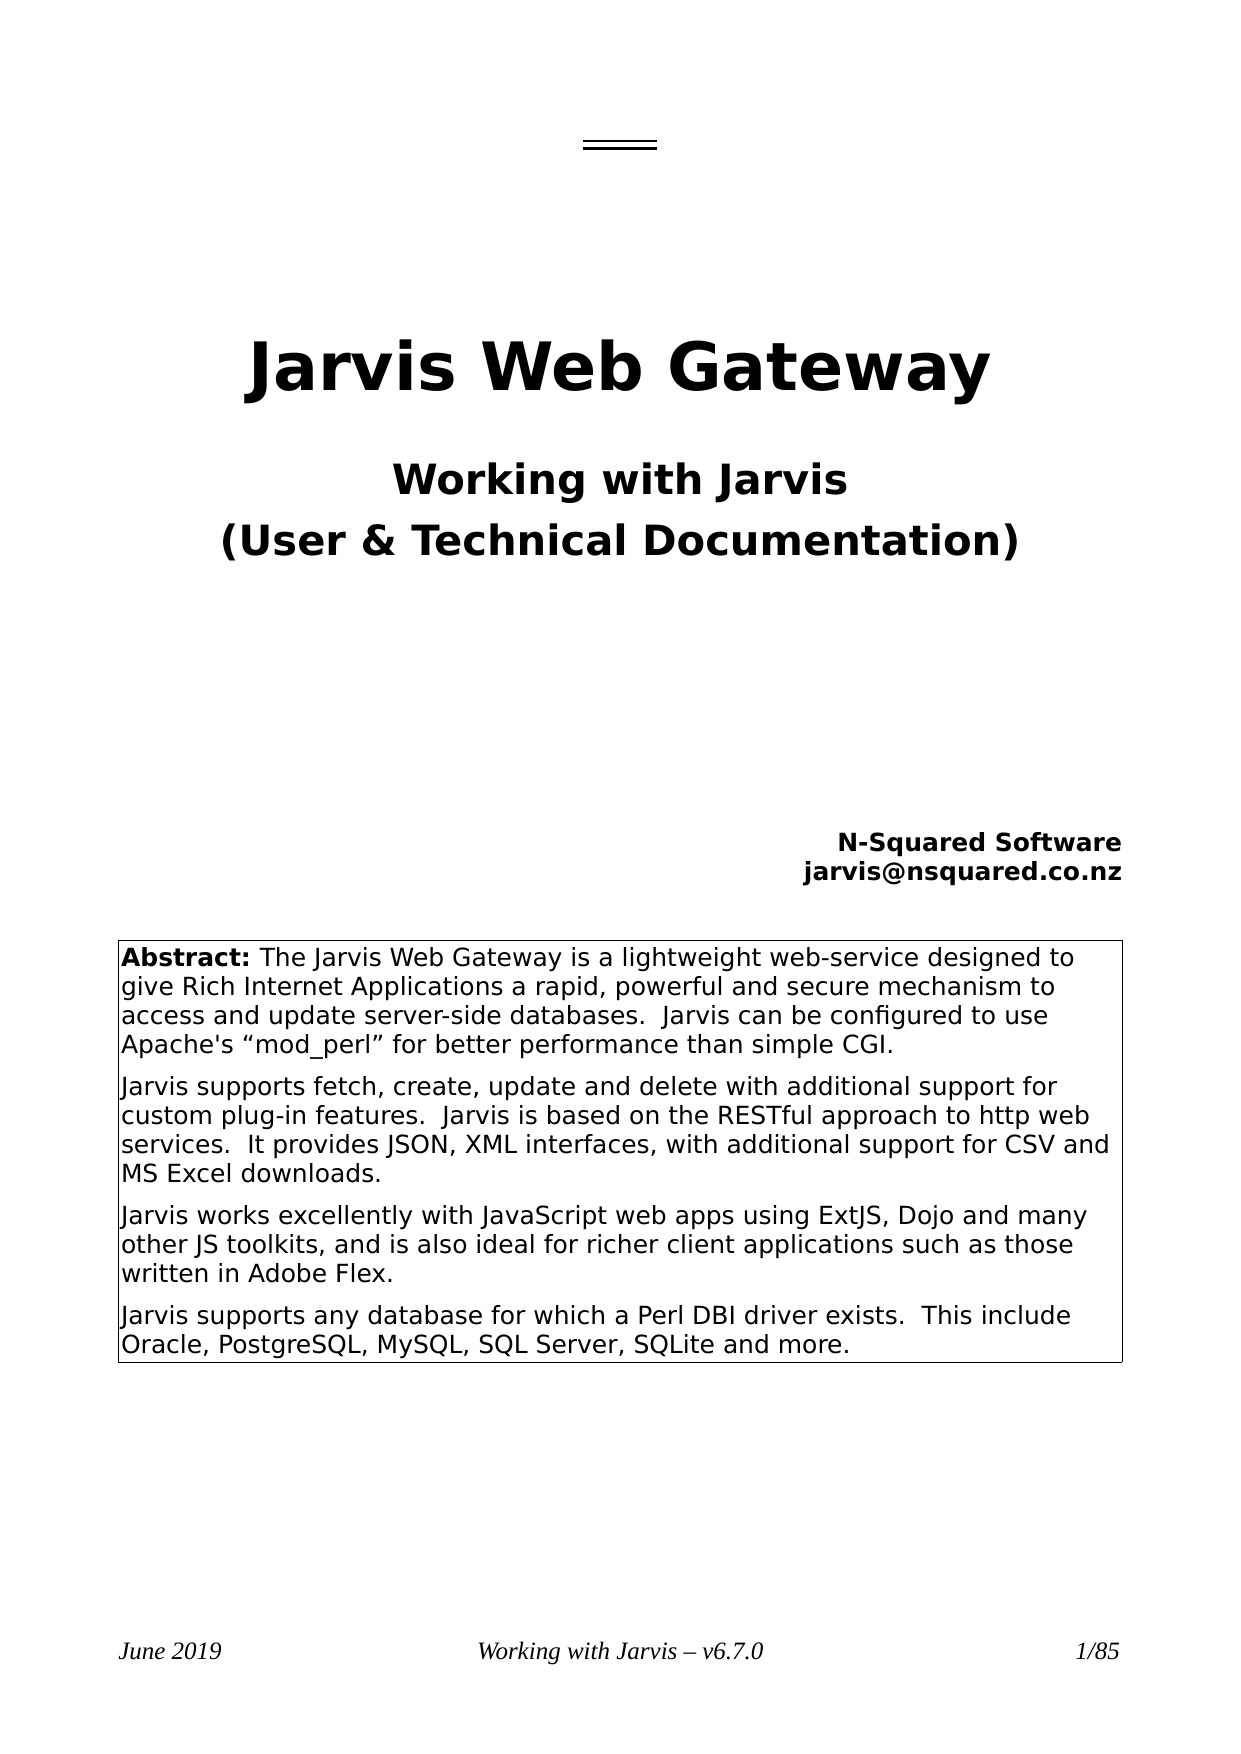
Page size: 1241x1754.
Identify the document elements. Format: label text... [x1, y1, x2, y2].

text Jarvis supports fetch, create, update and delete with additional support for custom plug-in features. Jarvis is based on the RESTful approach to http web services. It provides JSON, XML interfaces, with additional support for CSV and MS Excel downloads. [119, 1069, 1122, 1189]
text Abstract: The Jarvis Web Gateway is a lightweight web-service designed to give Rich Internet Applications a rapid, powerful and secure mechanism to access and update server-side databases. Jarvis can be configured to use Apache's “mod_perl” for better performance than simple CGI. [119, 941, 1122, 1059]
text N-Squared Software jarvis@nsquared.co.nz [118, 828, 1122, 886]
text Jarvis Web Gateway [118, 329, 1122, 406]
text Jarvis works excellently with JavaScript web apps using ExtJS, Dojo and many other JS toolkits, and is also ideal for richer client applications such as those written in Adobe Flex. [119, 1198, 1122, 1289]
text (User & Technical Documentation) [118, 517, 1122, 565]
text Jarvis supports any database for which a Perl DBI driver exists. This include Oracle, PostgreSQL, MySQL, SQL Server, SQLite and more. [119, 1298, 1122, 1362]
text Working with Jarvis [118, 456, 1122, 504]
